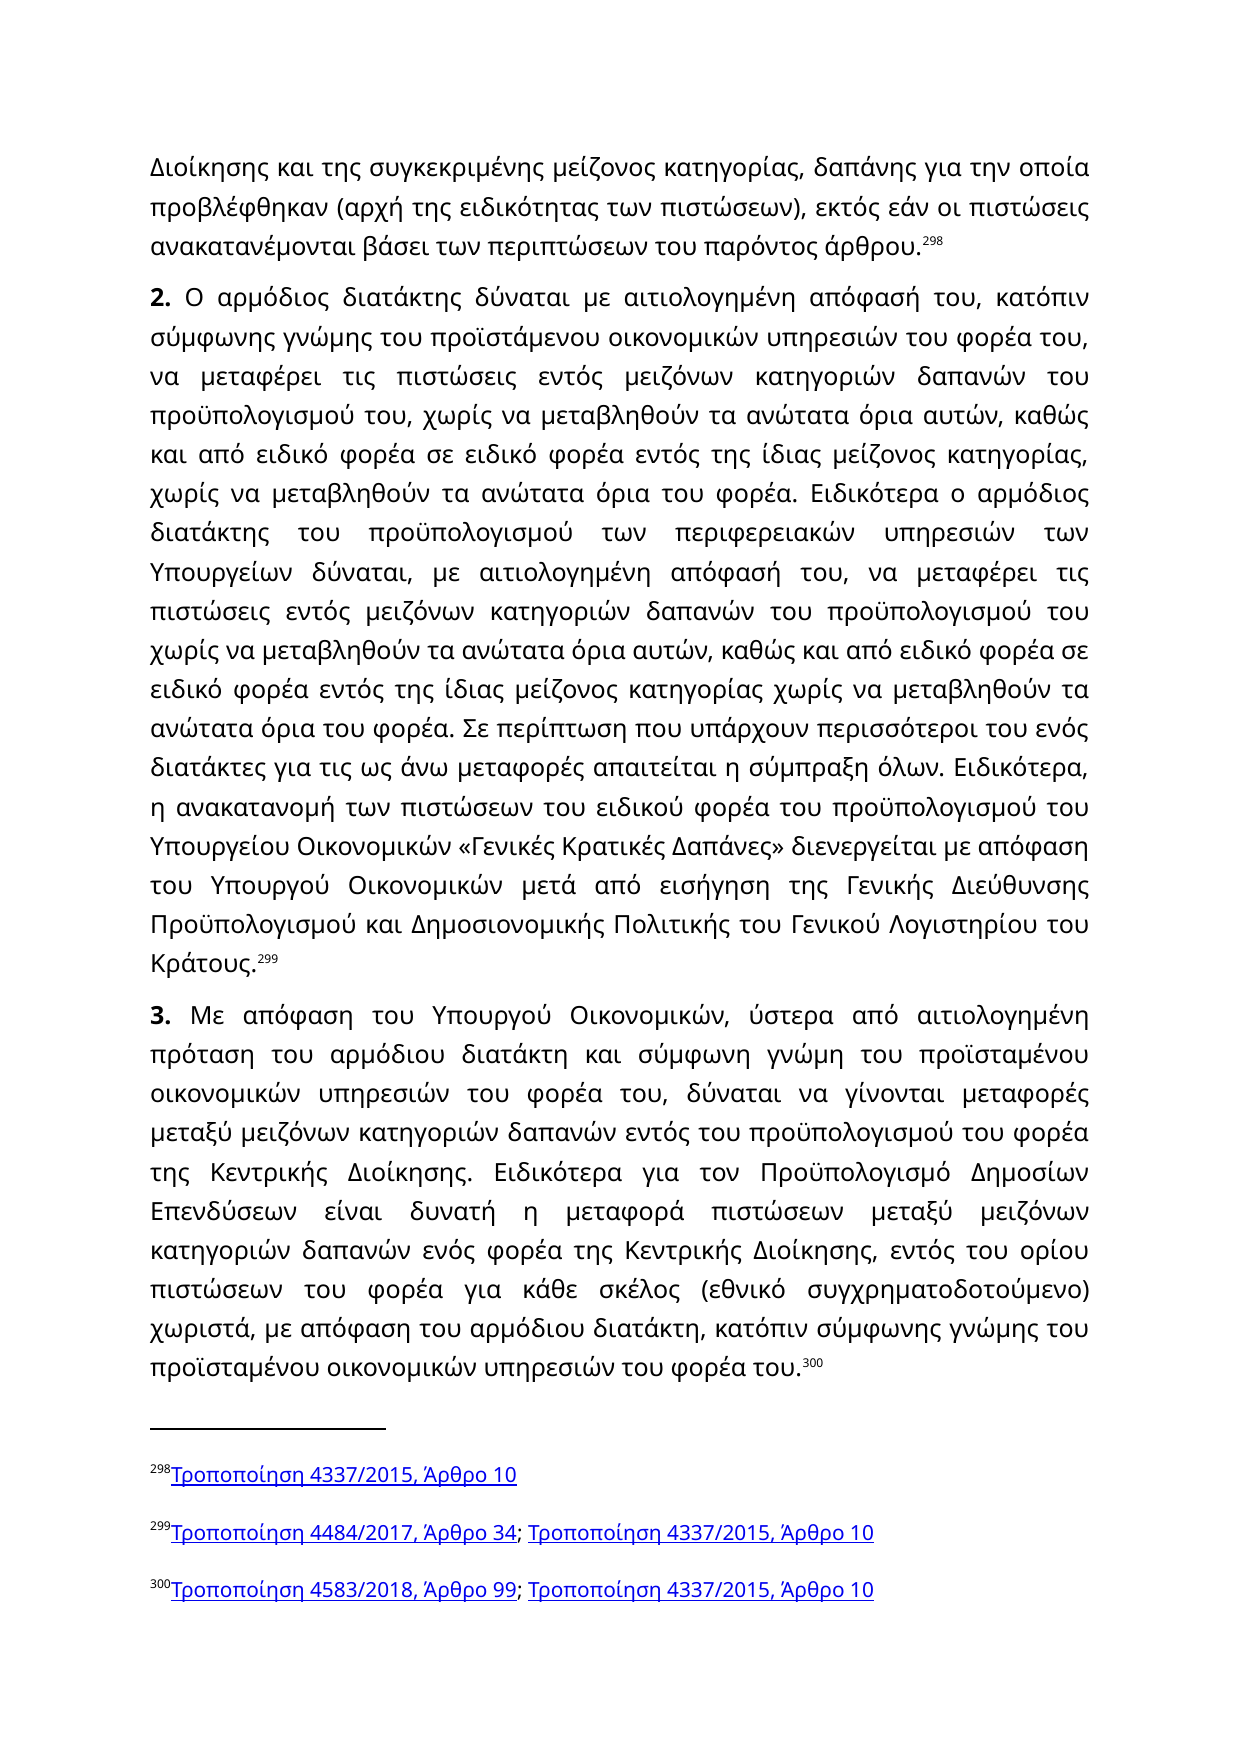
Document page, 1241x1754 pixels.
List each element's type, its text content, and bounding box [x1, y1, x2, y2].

text 2. Ο αρμόδιος διατάκτης δύναται με αιτιολογημένη απόφασή του, κατόπιν σύμφωνης γνώμης του προϊστάμενου οικονομικών υπηρεσιών του φορέα του, να μεταφέρει τις πιστώσεις εντός μειζόνων κατηγοριών δαπανών του προϋπολογισμού του, χωρίς να μεταβληθούν τα ανώτατα όρια αυτών, καθώς και από ειδικό φορέα σε ειδικό φορέα εντός της ίδιας μείζονος κατηγορίας, χωρίς να μεταβληθούν τα ανώτατα όρια του φορέα. Ειδικότερα ο αρμόδιος διατάκτης του προϋπολογισμού των περιφερειακών υπηρεσιών των Υπουργείων δύναται, με αιτιολογημένη απόφασή του, να μεταφέρει τις πιστώσεις εντός μειζόνων κατηγοριών δαπανών του προϋπολογισμού του χωρίς να μεταβληθούν τα ανώτατα όρια αυτών, καθώς και από ειδικό φορέα σε ειδικό φορέα εντός της ίδιας μείζονος κατηγορίας χωρίς να μεταβληθούν τα ανώτατα όρια του φορέα. Σε περίπτωση που υπάρχουν περισσότεροι του ενός διατάκτες για τις ως άνω μεταφορές απαιτείται η σύμπραξη όλων. Ειδικότερα, η ανακατανοµή των πιστώσεων του ειδικού φορέα του προϋπολογισµού του Υπουργείου Οικονοµικών «Γενικές Κρατικές Δαπάνες» διενεργείται µε απόφαση του Υπουργού Οικονοµικών µετά από εισήγηση της Γενικής Διεύθυνσης Προϋπολογισµού και Δηµοσιονοµικής Πολιτικής του Γενικού Λογιστηρίου του Κράτους. [150, 280, 1090, 980]
text Τροποποίηση 4337/2015, Άρθρο 10 [150, 1460, 1090, 1489]
text Τροποποίηση 4484/2017, Άρθρο 34; Τροποποίηση 4337/2015, Άρθρο 10 [150, 1518, 1090, 1546]
text Τροποποίηση 4583/2018, Άρθρο 99; Τροποποίηση 4337/2015, Άρθρο 10 [150, 1576, 1090, 1604]
text Διοίκησης και της συγκεκριμένης μείζονος κατηγορίας, δαπάνης για την οποία προβλέφθηκαν (αρχή της ειδικότητας των πιστώσεων), εκτός εάν οι πιστώσεις ανακατανέμονται βάσει των περιπτώσεων του παρόντος άρθρου. [150, 150, 1090, 262]
text 3. Με απόφαση του Υπουργού Οικονομικών, ύστερα από αιτιολογημένη πρόταση του αρμόδιου διατάκτη και σύμφωνη γνώμη του προϊσταμένου οικονομικών υπηρεσιών του φορέα του, δύναται να γίνονται μεταφορές μεταξύ μειζόνων κατηγοριών δαπανών εντός του προϋπολογισμού του φορέα της Κεντρικής Διοίκησης. Ειδικότερα για τον Προϋπολογισμό Δημοσίων Επενδύσεων είναι δυνατή η μεταφορά πιστώσεων μεταξύ μειζόνων κατηγοριών δαπανών ενός φορέα της Κεντρικής Διοίκησης, εντός του ορίου πιστώσεων του φορέα για κάθε σκέλος (εθνικό συγχρηματοδοτούμενο) χωριστά, με απόφαση του αρμόδιου διατάκτη, κατόπιν σύμφωνης γνώμης του προϊσταμένου οικονομικών υπηρεσιών του φορέα του. [150, 997, 1090, 1384]
